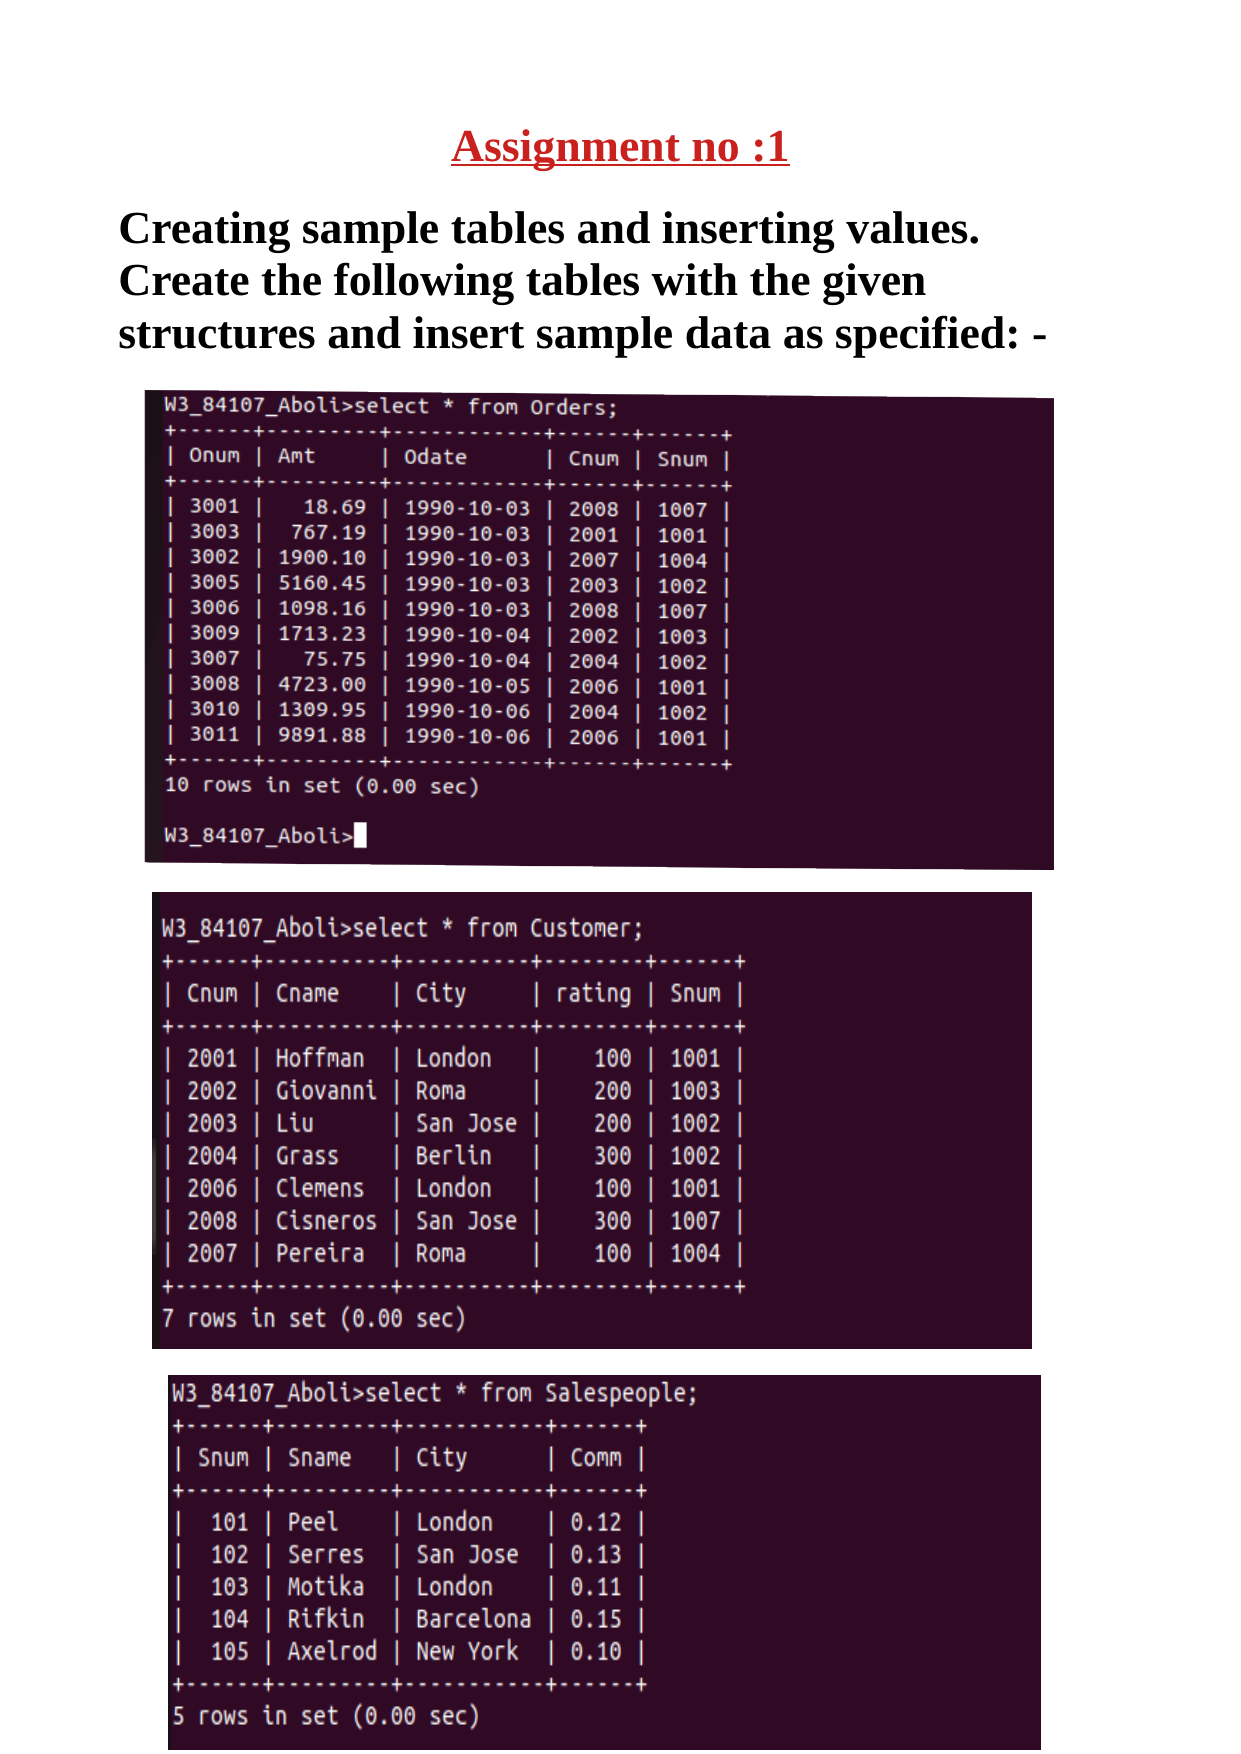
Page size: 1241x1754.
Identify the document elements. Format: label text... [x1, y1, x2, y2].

picture [152, 892, 1032, 1349]
text structures and insert sample data as specified: - [118, 306, 1122, 358]
text Creating sample tables and inserting values. [118, 200, 1122, 253]
picture [146, 390, 1053, 870]
picture [168, 1375, 1041, 1750]
text Create the following tables with the given [118, 253, 1122, 306]
